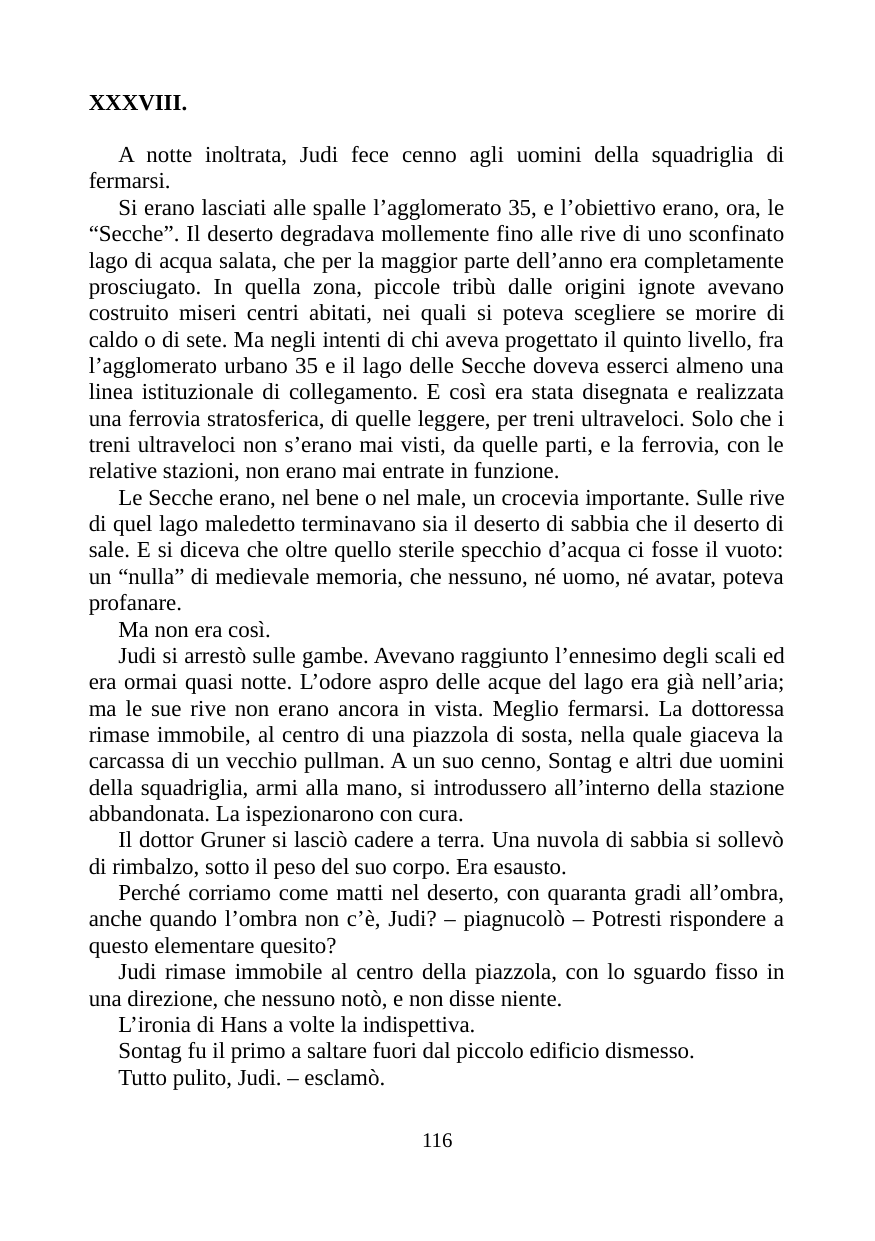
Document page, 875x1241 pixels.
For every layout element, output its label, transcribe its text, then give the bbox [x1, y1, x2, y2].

text Il dottor Gruner si lasciò cadere a terra. Una nuvola di sabbia si sollevò di rimbalzo, sotto il peso del suo corpo. Era esausto. [88, 826, 786, 879]
text L’ironia di Hans a volte la indispettiva. [88, 1011, 786, 1037]
text Sontag fu il primo a saltare fuori dal piccolo edificio dismesso. [88, 1037, 786, 1064]
text Si erano lasciati alle spalle l’agglomerato 35, e l’obiettivo erano, ora, le “Secche”. Il deserto degradava mollemente fino alle rive di uno sconfinato lago di acqua salata, che per la maggior parte dell’anno era completamente prosciugato. In quella zona, piccole tribù dalle origini ignote avevano costruito miseri centri abitati, nei quali si poteva scegliere se morire di caldo o di sete. Ma negli intenti di chi aveva progettato il quinto livello, fra l’agglomerato urbano 35 e il lago delle Secche doveva esserci almeno una linea istituzionale di collegamento. E così era stata disegnata e realizzata una ferrovia stratosferica, di quelle leggere, per treni ultraveloci. Solo che i treni ultraveloci non s’erano mai visti, da quelle parti, e la ferrovia, con le relative stazioni, non erano mai entrate in funzione. [88, 194, 786, 484]
text Le Secche erano, nel bene o nel male, un crocevia importante. Sulle rive di quel lago maledetto terminavano sia il deserto di sabbia che il deserto di sale. E si diceva che oltre quello sterile specchio d’acqua ci fosse il vuoto: un “nulla” di medievale memoria, che nessuno, né uomo, né avatar, poteva profanare. [88, 484, 786, 616]
text Ma non era così. [88, 616, 786, 642]
text Tutto pulito, Judi. – esclamò. [88, 1064, 786, 1090]
text Judi si arrestò sulle gambe. Avevano raggiunto l’ennesimo degli scali ed era ormai quasi notte. L’odore aspro delle acque del lago era già nell’aria; ma le sue rive non erano ancora in vista. Meglio fermarsi. La dottoressa rimase immobile, al centro di una piazzola di sosta, nella quale giaceva la carcassa di un vecchio pullman. A un suo cenno, Sontag e altri due uomini della squadriglia, armi alla mano, si introdussero all’interno della stazione abbandonata. La ispezionarono con cura. [88, 642, 786, 826]
text Perché corriamo come matti nel deserto, con quaranta gradi all’ombra, anche quando l’ombra non c’è, Judi? – piagnucolò – Potresti rispondere a questo elementare quesito? [88, 879, 786, 958]
text Judi rimase immobile al centro della piazzola, con lo sguardo fisso in una direzione, che nessuno notò, e non disse niente. [88, 958, 786, 1011]
subtitle XXXVIII. [88, 88, 786, 115]
text A notte inoltrata, Judi fece cenno agli uomini della squadriglia di fermarsi. [88, 141, 786, 194]
